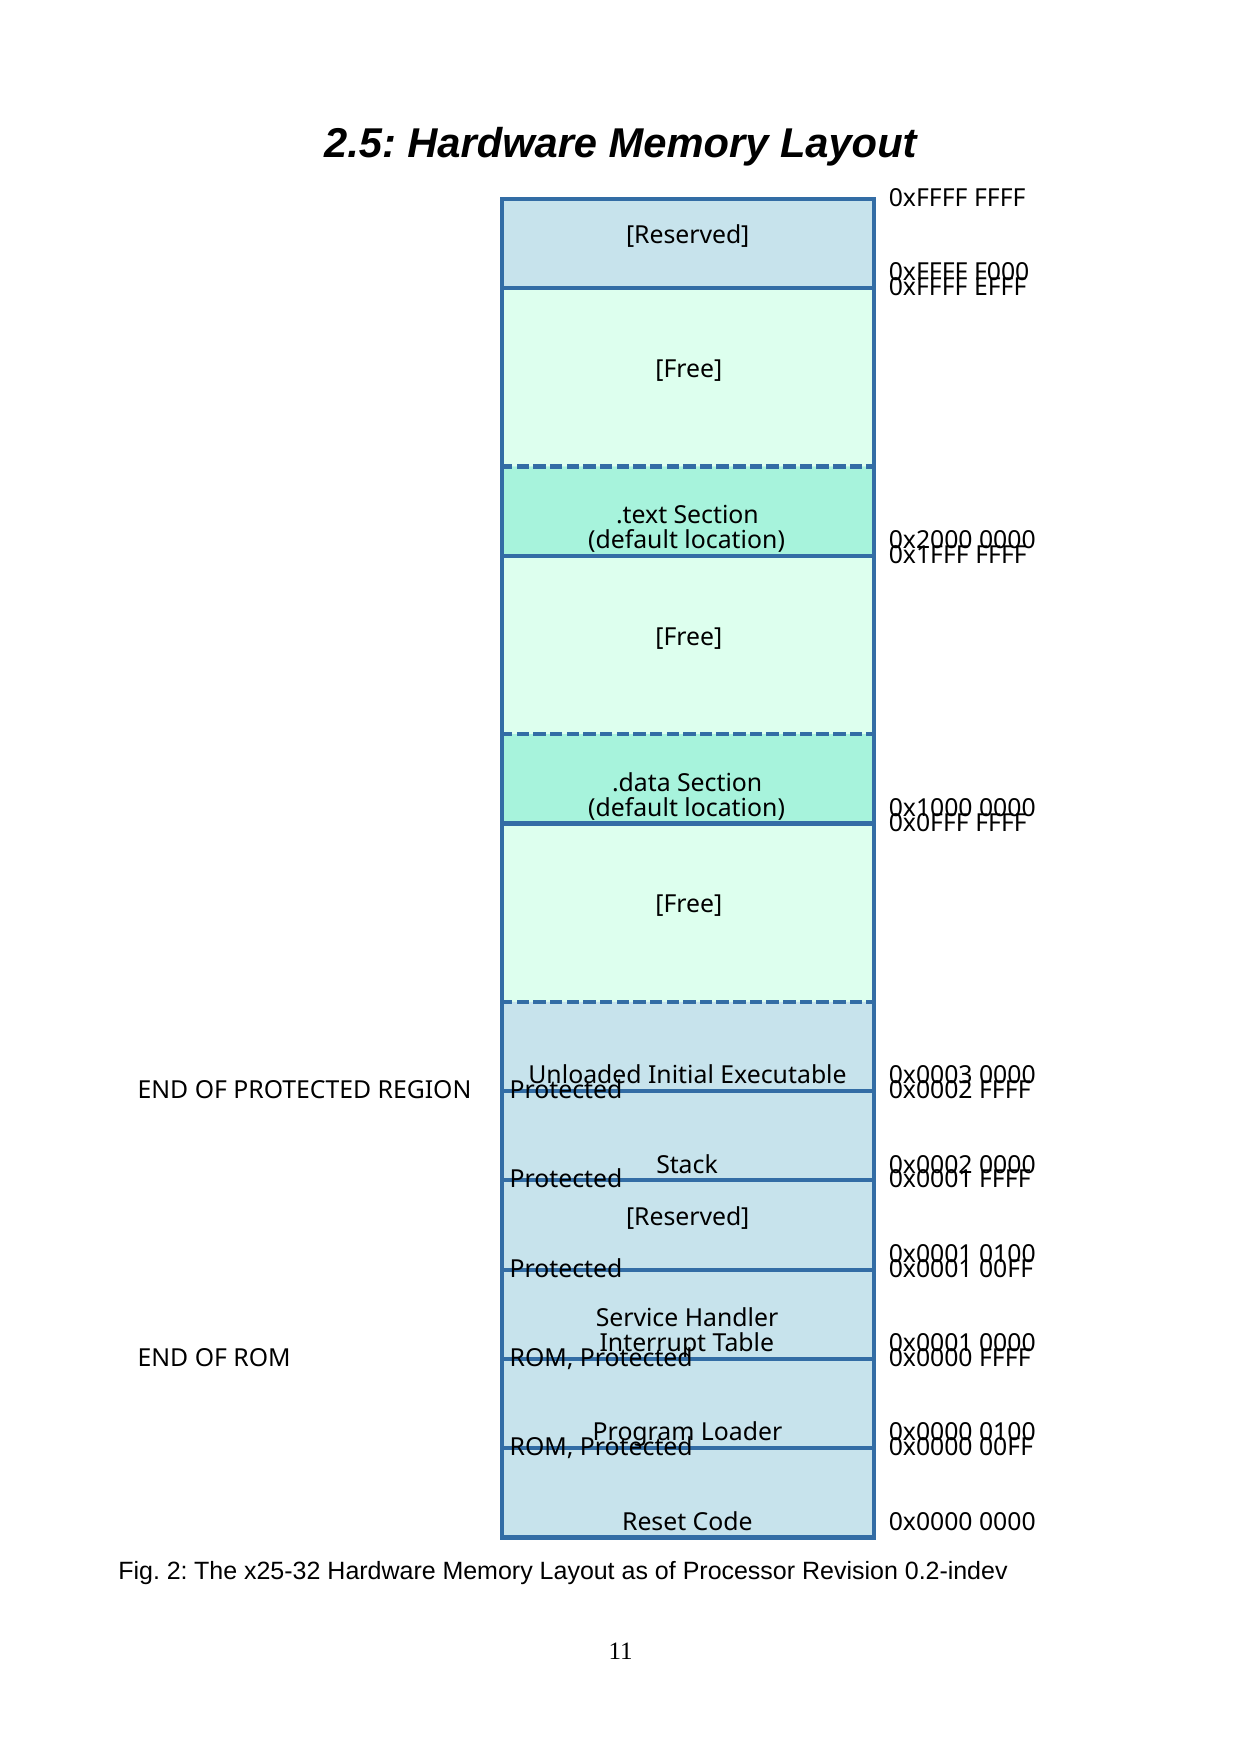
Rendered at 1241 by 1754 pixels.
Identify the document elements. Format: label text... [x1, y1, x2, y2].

text 2.5: Hardware Memory Layout [118, 118, 1122, 166]
text Fig. 2: The x25-32 Hardware Memory Layout as of Processor Revision 0.2-indev [118, 166, 1122, 1585]
